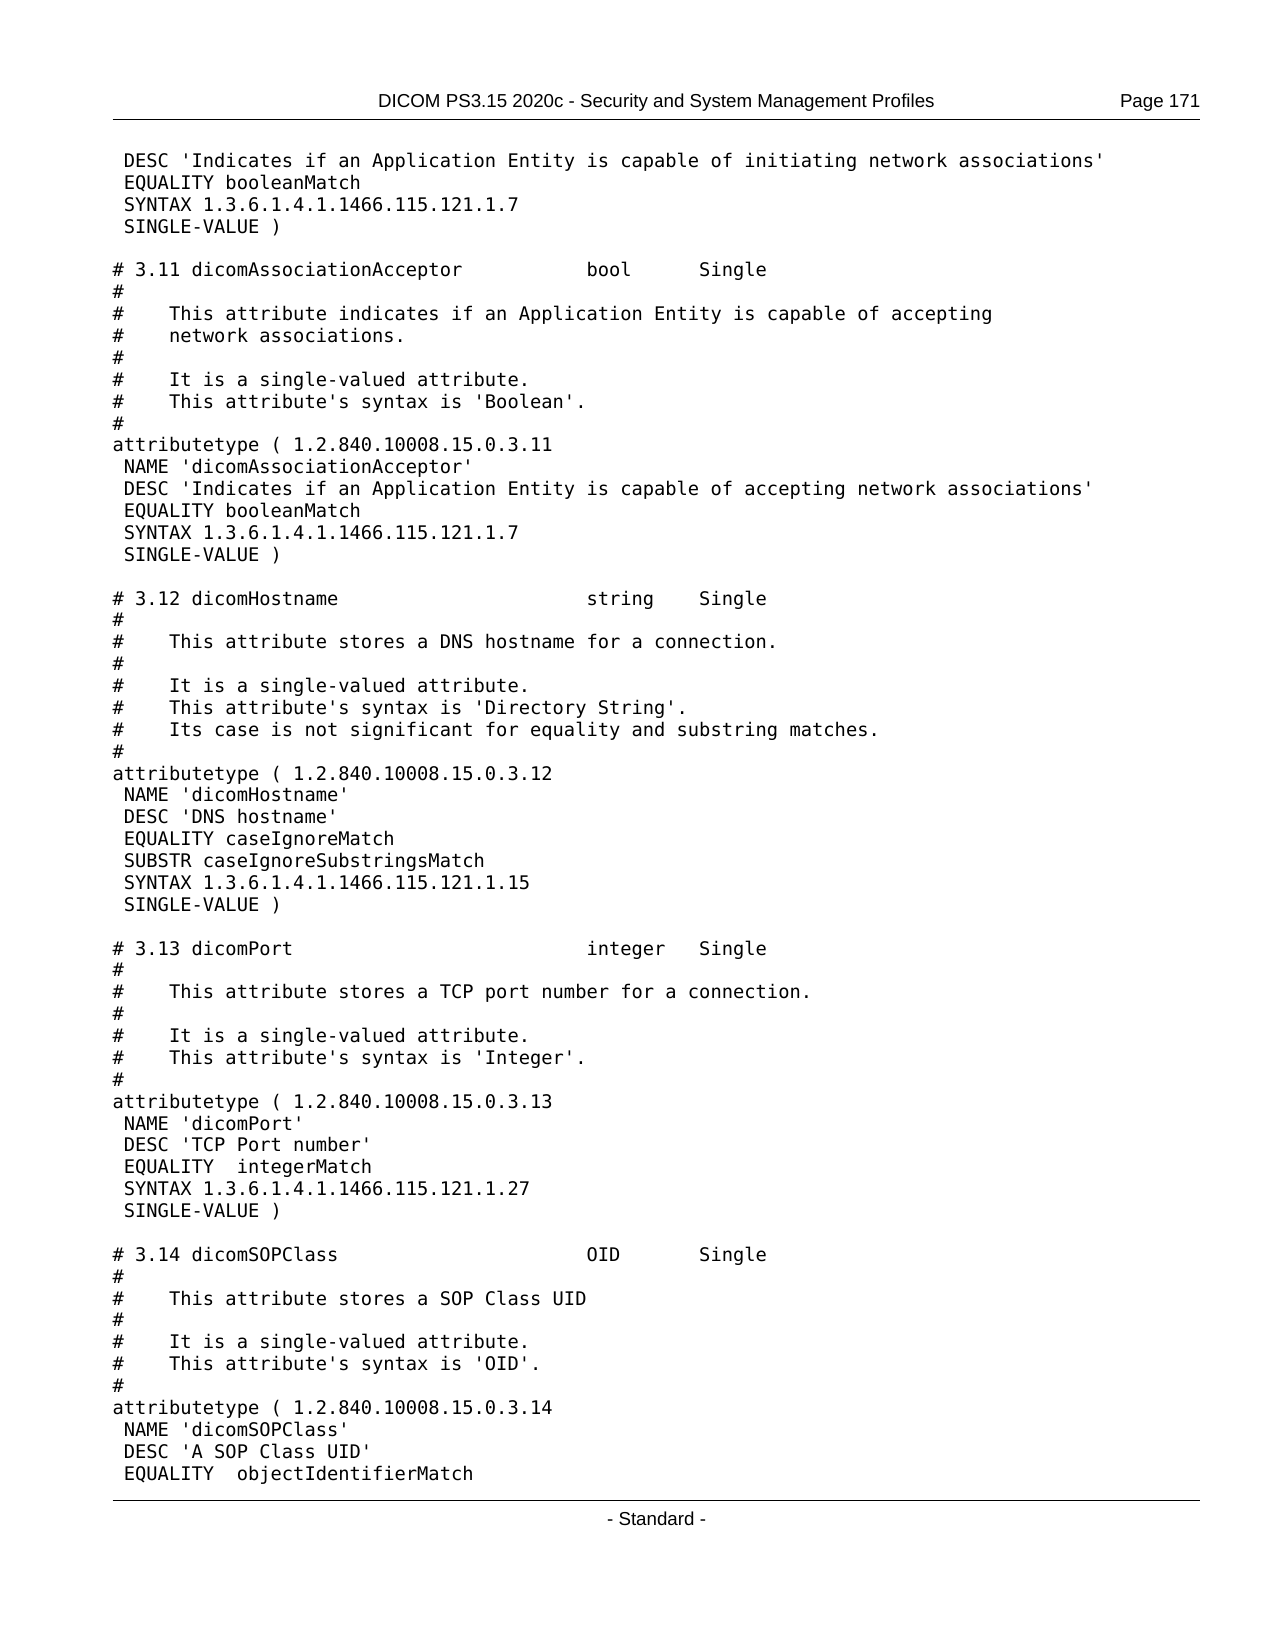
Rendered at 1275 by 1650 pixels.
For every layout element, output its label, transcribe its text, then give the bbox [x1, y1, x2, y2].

text DESC 'Indicates if an Application Entity is capable of initiating network associations' EQUALITY booleanMatch SYNTAX 1.3.6.1.4.1.1466.115.121.1.7 SINGLE-VALUE ) # 3.11 dicomAssociationAcceptor bool Single # # This attribute indicates if an Application Entity is capable of accepting # network associations. # # It is a single-valued attribute. # This attribute's syntax is 'Boolean'. # attributetype ( 1.2.840.10008.15.0.3.11 NAME 'dicomAssociationAcceptor' DESC 'Indicates if an Application Entity is capable of accepting network associations' EQUALITY booleanMatch SYNTAX 1.3.6.1.4.1.1466.115.121.1.7 SINGLE-VALUE ) # 3.12 dicomHostname string Single # # This attribute stores a DNS hostname for a connection. # # It is a single-valued attribute. # This attribute's syntax is 'Directory String'. # Its case is not significant for equality and substring matches. # attributetype ( 1.2.840.10008.15.0.3.12 NAME 'dicomHostname' DESC 'DNS hostname' EQUALITY caseIgnoreMatch SUBSTR caseIgnoreSubstringsMatch SYNTAX 1.3.6.1.4.1.1466.115.121.1.15 SINGLE-VALUE ) # 3.13 dicomPort integer Single # # This attribute stores a TCP port number for a connection. # # It is a single-valued attribute. # This attribute's syntax is 'Integer'. # attributetype ( 1.2.840.10008.15.0.3.13 NAME 'dicomPort' DESC 'TCP Port number' EQUALITY integerMatch SYNTAX 1.3.6.1.4.1.1466.115.121.1.27 SINGLE-VALUE ) # 3.14 dicomSOPClass OID Single # # This attribute stores a SOP Class UID # # It is a single-valued attribute. # This attribute's syntax is 'OID'. # attributetype ( 1.2.840.10008.15.0.3.14 NAME 'dicomSOPClass' DESC 'A SOP Class UID' EQUALITY objectIdentifierMatch [112, 150, 1200, 1484]
